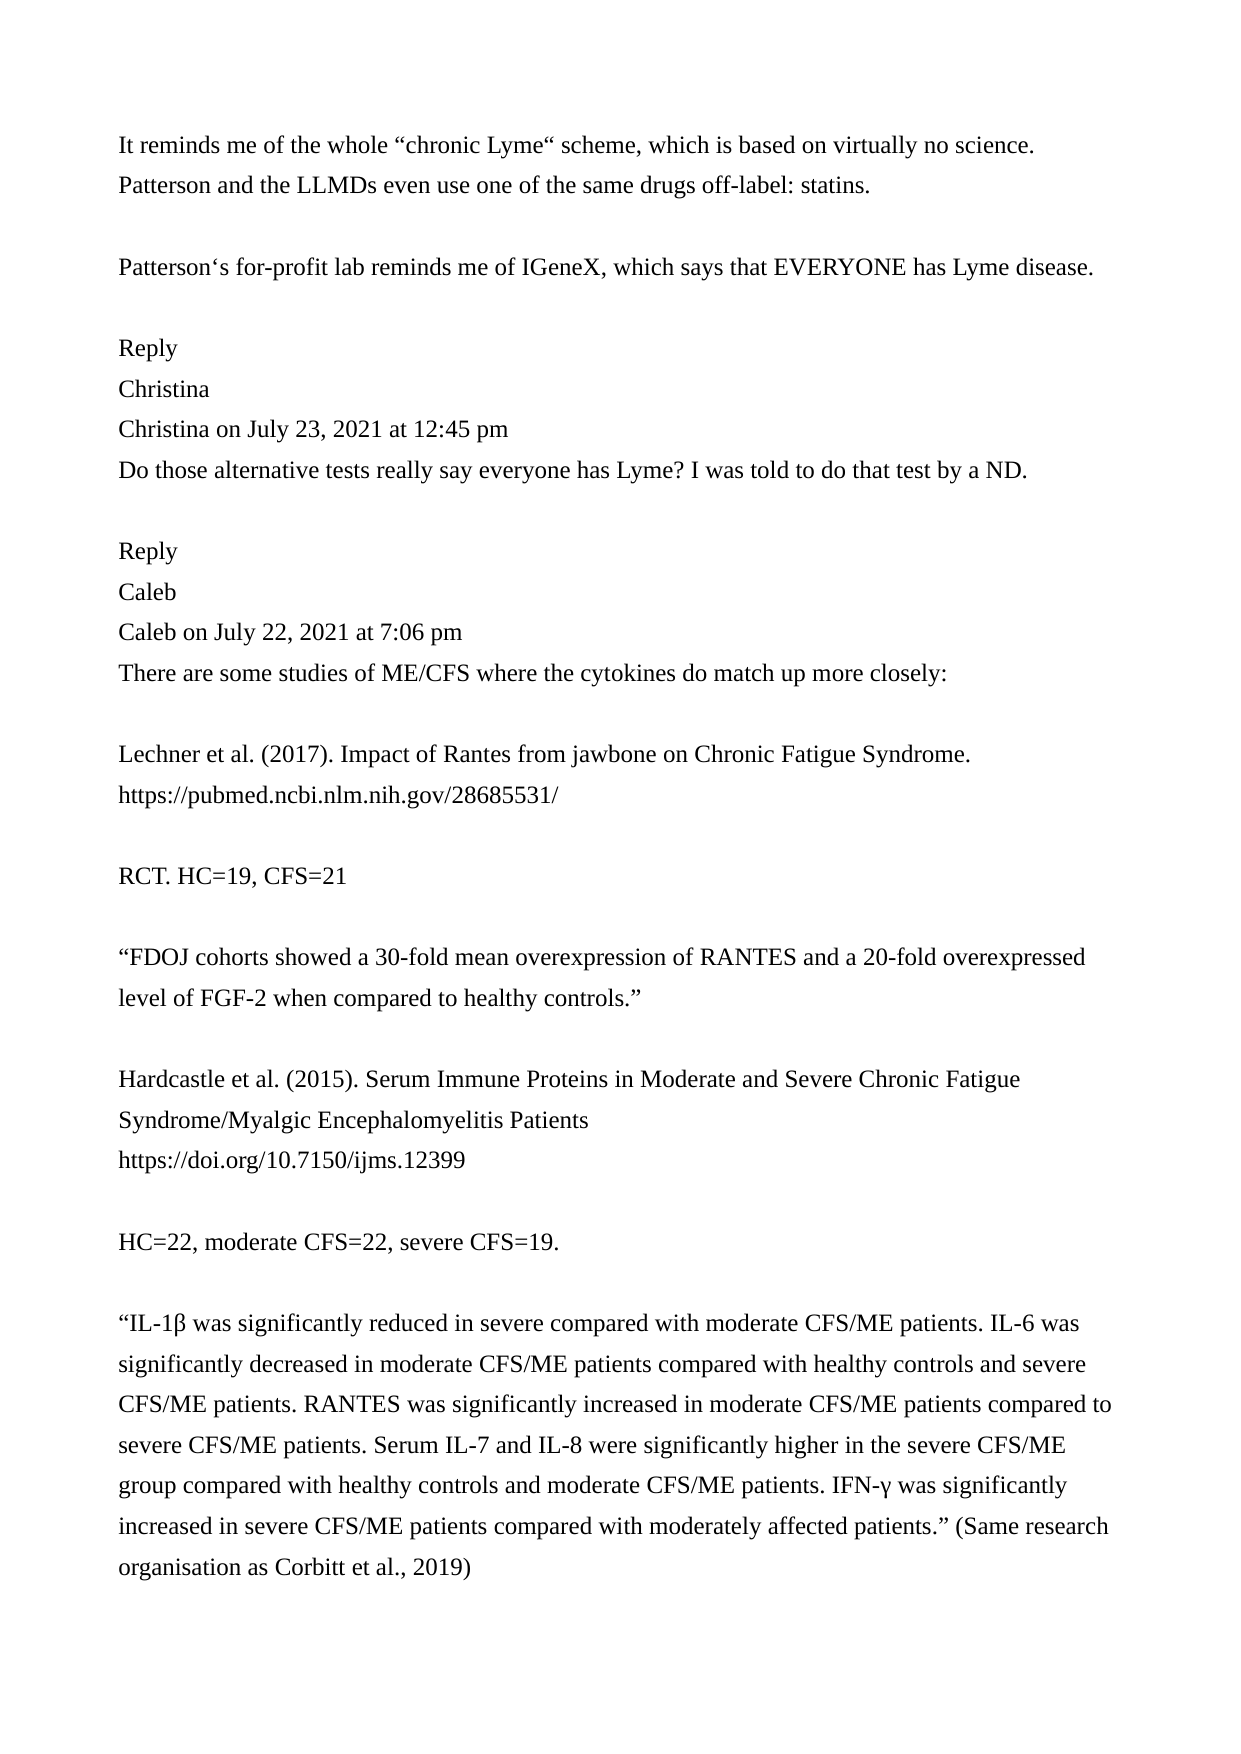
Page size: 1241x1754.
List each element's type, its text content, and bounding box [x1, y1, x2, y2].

text Caleb [118, 565, 1122, 606]
text Do those alternative tests really say everyone has Lyme? I was told to do that test by a ND. [118, 443, 1122, 484]
text Reply [118, 524, 1122, 565]
text Lechner et al. (2017). Impact of Rantes from jawbone on Chronic Fatigue Syndrome. https://pubmed.ncbi.nlm.nih.gov/28685531/ [118, 727, 1122, 809]
text Christina [118, 362, 1122, 402]
text “FDOJ cohorts showed a 30-fold mean overexpression of RANTES and a 20-fold overexpressed level of FGF-2 when compared to healthy controls.” [118, 931, 1122, 1012]
text Reply [118, 321, 1122, 362]
text Christina on July 23, 2021 at 12:45 pm [118, 402, 1122, 443]
text HC=22, moderate CFS=22, severe CFS=19. [118, 1215, 1122, 1256]
text Hardcastle et al. (2015). Serum Immune Proteins in Moderate and Severe Chronic Fatigue Syndrome/Myalgic Encephalomyelitis Patients [118, 1052, 1122, 1134]
text Patterson‘s for-profit lab reminds me of IGeneX, which says that EVERYONE has Lyme disease. [118, 240, 1122, 281]
text There are some studies of ME/CFS where the cytokines do match up more closely: [118, 646, 1122, 687]
text RCT. HC=19, CFS=21 [118, 849, 1122, 890]
text “IL-1β was significantly reduced in severe compared with moderate CFS/ME patients. IL-6 was significantly decreased in moderate CFS/ME patients compared with healthy controls and severe CFS/ME patients. RANTES was significantly increased in moderate CFS/ME patients compared to severe CFS/ME patients. Serum IL-7 and IL-8 were significantly higher in the severe CFS/ME group compared with healthy controls and moderate CFS/ME patients. IFN-γ was significantly increased in severe CFS/ME patients compared with moderately affected patients.” (Same research organisation as Corbitt et al., 2019) [118, 1296, 1122, 1581]
text It reminds me of the whole “chronic Lyme“ scheme, which is based on virtually no science. Patterson and the LLMDs even use one of the same drugs off-label: statins. [118, 118, 1122, 199]
text https://doi.org/10.7150/ijms.12399 [118, 1134, 1122, 1174]
text Caleb on July 22, 2021 at 7:06 pm [118, 606, 1122, 646]
